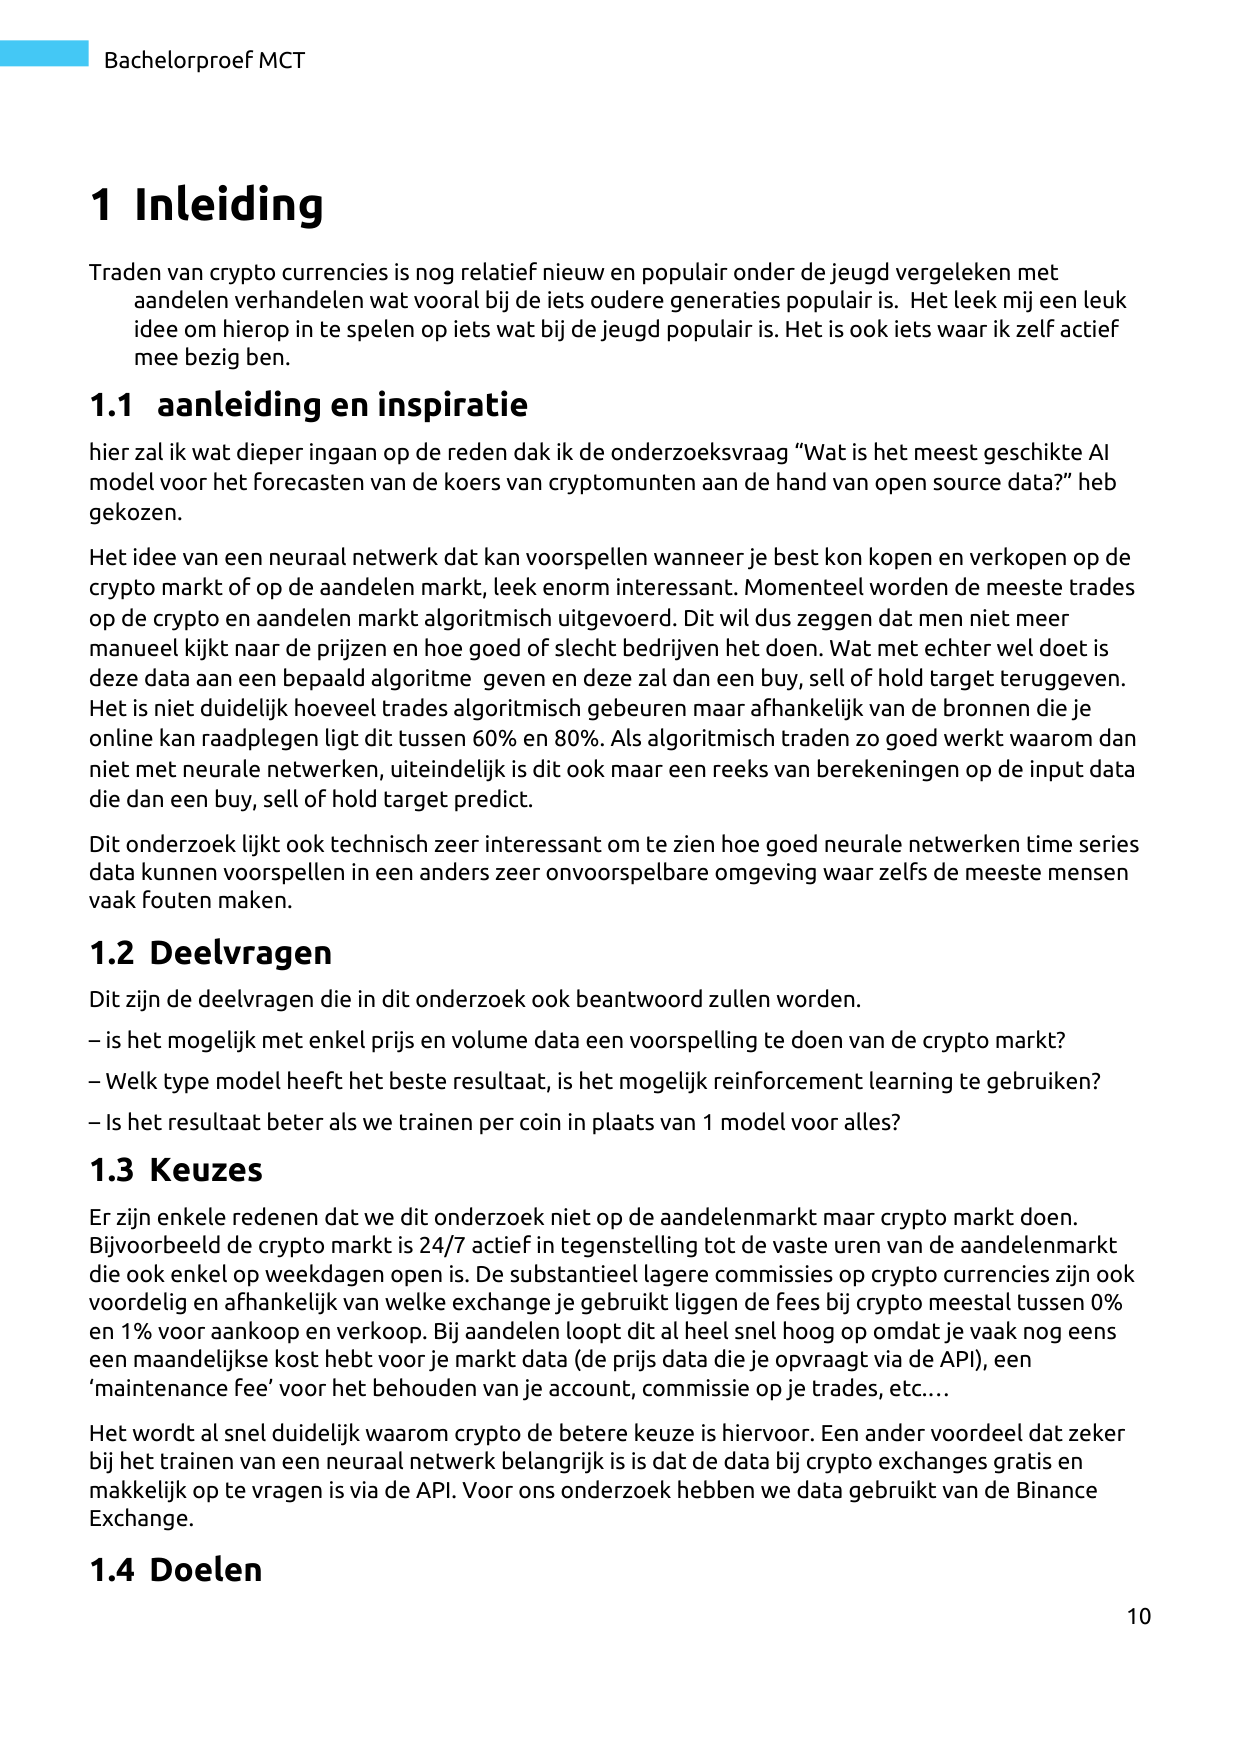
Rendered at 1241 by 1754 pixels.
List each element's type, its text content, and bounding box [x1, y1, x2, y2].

text Traden van crypto currencies is nog relatief nieuw en populair onder de jeugd vergeleken met aandelen verhandelen wat vooral bij de iets oudere generaties populair is. Het leek mij een leuk idee om hierop in te spelen op iets wat bij de jeugd populair is. Het is ook iets waar ik zelf actief mee bezig ben. [89, 258, 1152, 370]
text Dit zijn de deelvragen die in dit onderzoek ook beantwoord zullen worden. [89, 986, 1152, 1012]
text hier zal ik wat dieper ingaan op de reden dak ik de onderzoeksvraag “Wat is het meest geschikte AI model voor het forecasten van de koers van cryptomunten aan de hand van open source data?” heb gekozen. [89, 438, 1152, 525]
subtitle Inleiding [89, 177, 1152, 229]
text Het wordt al snel duidelijk waarom crypto de betere keuze is hiervoor. Een ander voordeel dat zeker bij het trainen van een neuraal netwerk belangrijk is is dat de data bij crypto exchanges gratis en makkelijk op te vragen is via de API. Voor ons onderzoek hebben we data gebruikt van de Binance Exchange. [89, 1419, 1152, 1531]
subtitle Keuzes [89, 1150, 1152, 1188]
subtitle aanleiding en inspiratie [89, 384, 1152, 423]
text Er zijn enkele redenen dat we dit onderzoek niet op de aandelenmarkt maar crypto markt doen. Bijvoorbeeld de crypto markt is 24/7 actief in tegenstelling tot de vaste uren van de aandelenmarkt die ook enkel op weekdagen open is. De substantieel lagere commissies op crypto currencies zijn ook voordelig en afhankelijk van welke exchange je gebruikt liggen de fees bij crypto meestal tussen 0% en 1% voor aankoop en verkoop. Bij aandelen loopt dit al heel snel hoog op omdat je vaak nog eens een maandelijkse kost hebt voor je markt data (de prijs data die je opvraagt via de API), een ‘maintenance fee’ voor het behouden van je account, commissie op je trades, etc.… [89, 1203, 1152, 1401]
text – Is het resultaat beter als we trainen per coin in plaats van 1 model voor alles? [89, 1109, 1152, 1135]
subtitle Deelvragen [89, 932, 1152, 970]
text Het idee van een neuraal netwerk dat kan voorspellen wanneer je best kon kopen en verkopen op de crypto markt of op de aandelen markt, leek enorm interessant. Momenteel worden de meeste trades op de crypto en aandelen markt algoritmisch uitgevoerd. Dit wil dus zeggen dat men niet meer manueel kijkt naar de prijzen en hoe goed of slecht bedrijven het doen. Wat met echter wel doet is deze data aan een bepaald algoritme geven en deze zal dan een buy, sell of hold target teruggeven. Het is niet duidelijk hoeveel trades algoritmisch gebeuren maar afhankelijk van de bronnen die je online kan raadplegen ligt dit tussen 60% en 80%. Als algoritmisch traden zo goed werkt waarom dan niet met neurale netwerken, uiteindelijk is dit ook maar een reeks van berekeningen op de input data die dan een buy, sell of hold target predict. [89, 544, 1152, 812]
text – Welk type model heeft het beste resultaat, is het mogelijk reinforcement learning te gebruiken? [89, 1068, 1152, 1094]
text Dit onderzoek lijkt ook technisch zeer interessant om te zien hoe goed neurale netwerken time series data kunnen voorspellen in een anders zeer onvoorspelbare omgeving waar zelfs de meeste mensen vaak fouten maken. [89, 830, 1152, 913]
text – is het mogelijk met enkel prijs en volume data een voorspelling te doen van de crypto markt? [89, 1027, 1152, 1053]
subtitle Doelen [89, 1550, 1152, 1588]
